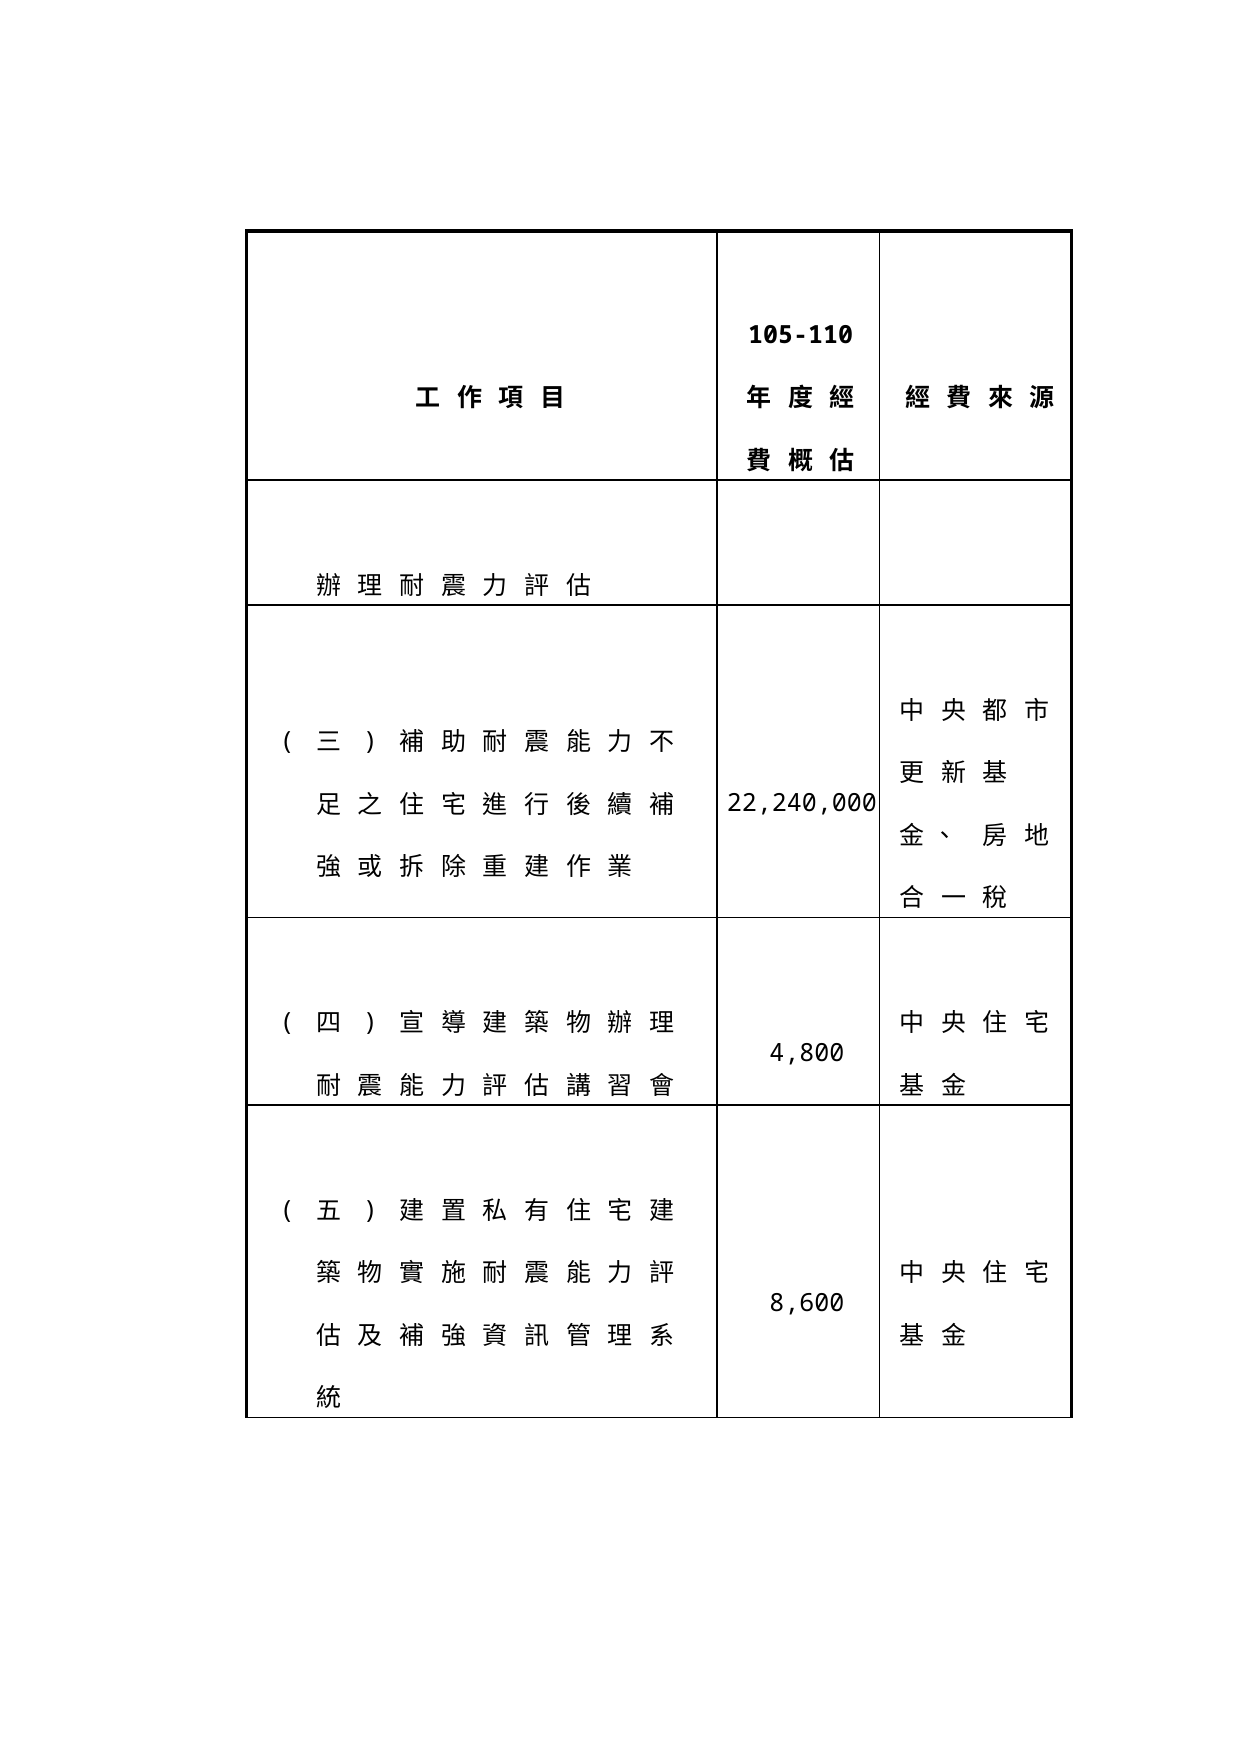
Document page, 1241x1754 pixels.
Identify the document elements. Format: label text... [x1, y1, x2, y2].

table_header 工作項目 [248, 233, 716, 479]
table_cell 中央都市更新基金、房地合一稅 [880, 606, 1070, 917]
table_cell 中央住宅基金 [880, 1106, 1070, 1417]
table_cell 辦理耐震力評估 [248, 481, 716, 604]
table_cell 中央住宅基金 [880, 918, 1070, 1104]
table_cell [880, 481, 1070, 604]
table_cell 8,600 [718, 1106, 879, 1417]
table_cell 4,800 [718, 918, 879, 1104]
table_cell (四)宣導建築物辦理耐震能力評估講習會 [248, 918, 716, 1104]
table_cell (五)建置私有住宅建築物實施耐震能力評估及補強資訊管理系統 [248, 1106, 716, 1417]
table_cell (三)補助耐震能力不足之住宅進行後續補強或拆除重建作業 [248, 606, 716, 917]
table_cell [718, 481, 879, 604]
table_cell 22,240,000 [718, 606, 879, 917]
table_header 105-110年度經費概估 [718, 233, 879, 479]
table_header 經費來源 [880, 233, 1070, 479]
